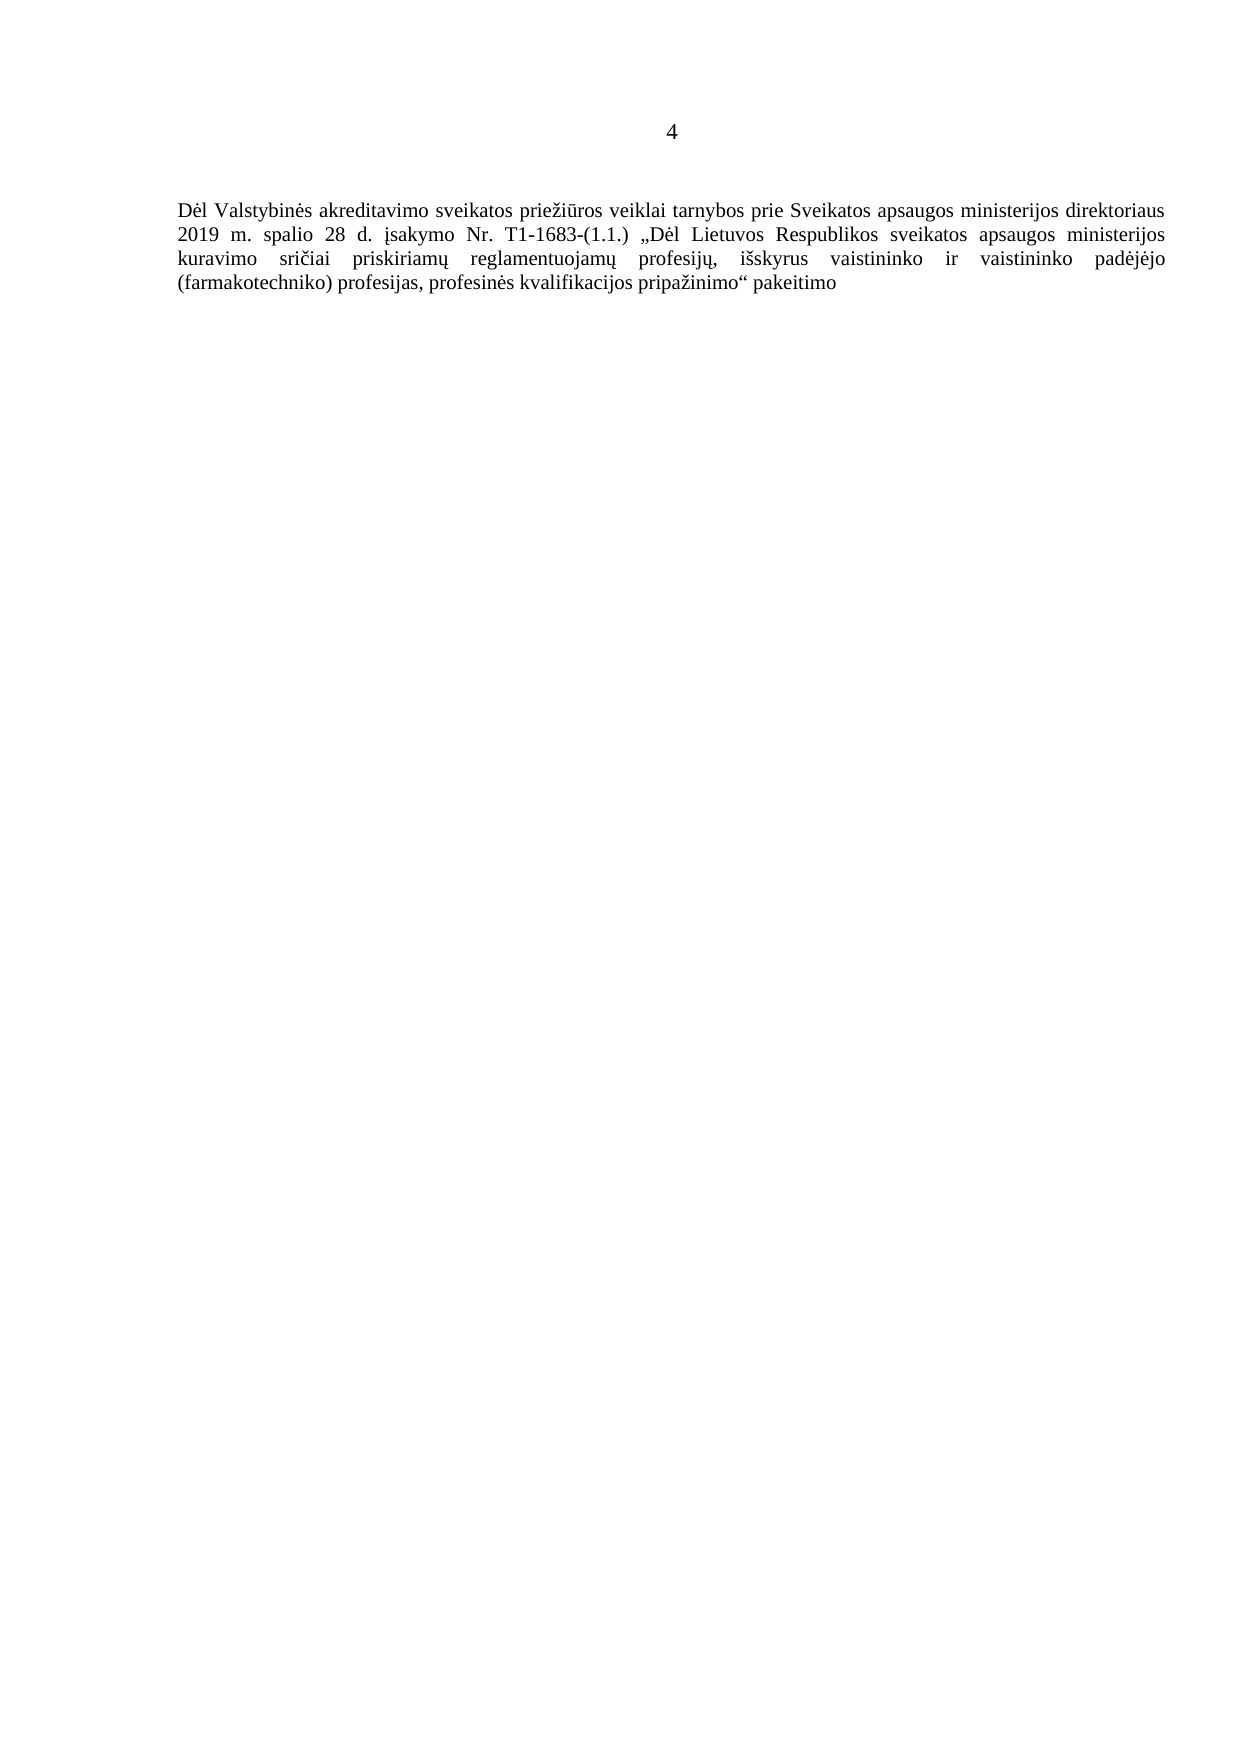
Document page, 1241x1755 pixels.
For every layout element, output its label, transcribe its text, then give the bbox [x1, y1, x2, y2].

text Dėl Valstybinės akreditavimo sveikatos priežiūros veiklai tarnybos prie Sveikatos apsaugos ministerijos direktoriaus 2019 m. spalio 28 d. įsakymo Nr. T1-1683-(1.1.) „Dėl Lietuvos Respublikos sveikatos apsaugos ministerijos kuravimo sričiai priskiriamų reglamentuojamų profesijų, išskyrus vaistininko ir vaistininko padėjėjo (farmakotechniko) profesijas, profesinės kvalifikacijos pripažinimo“ pakeitimo [177, 198, 1167, 294]
